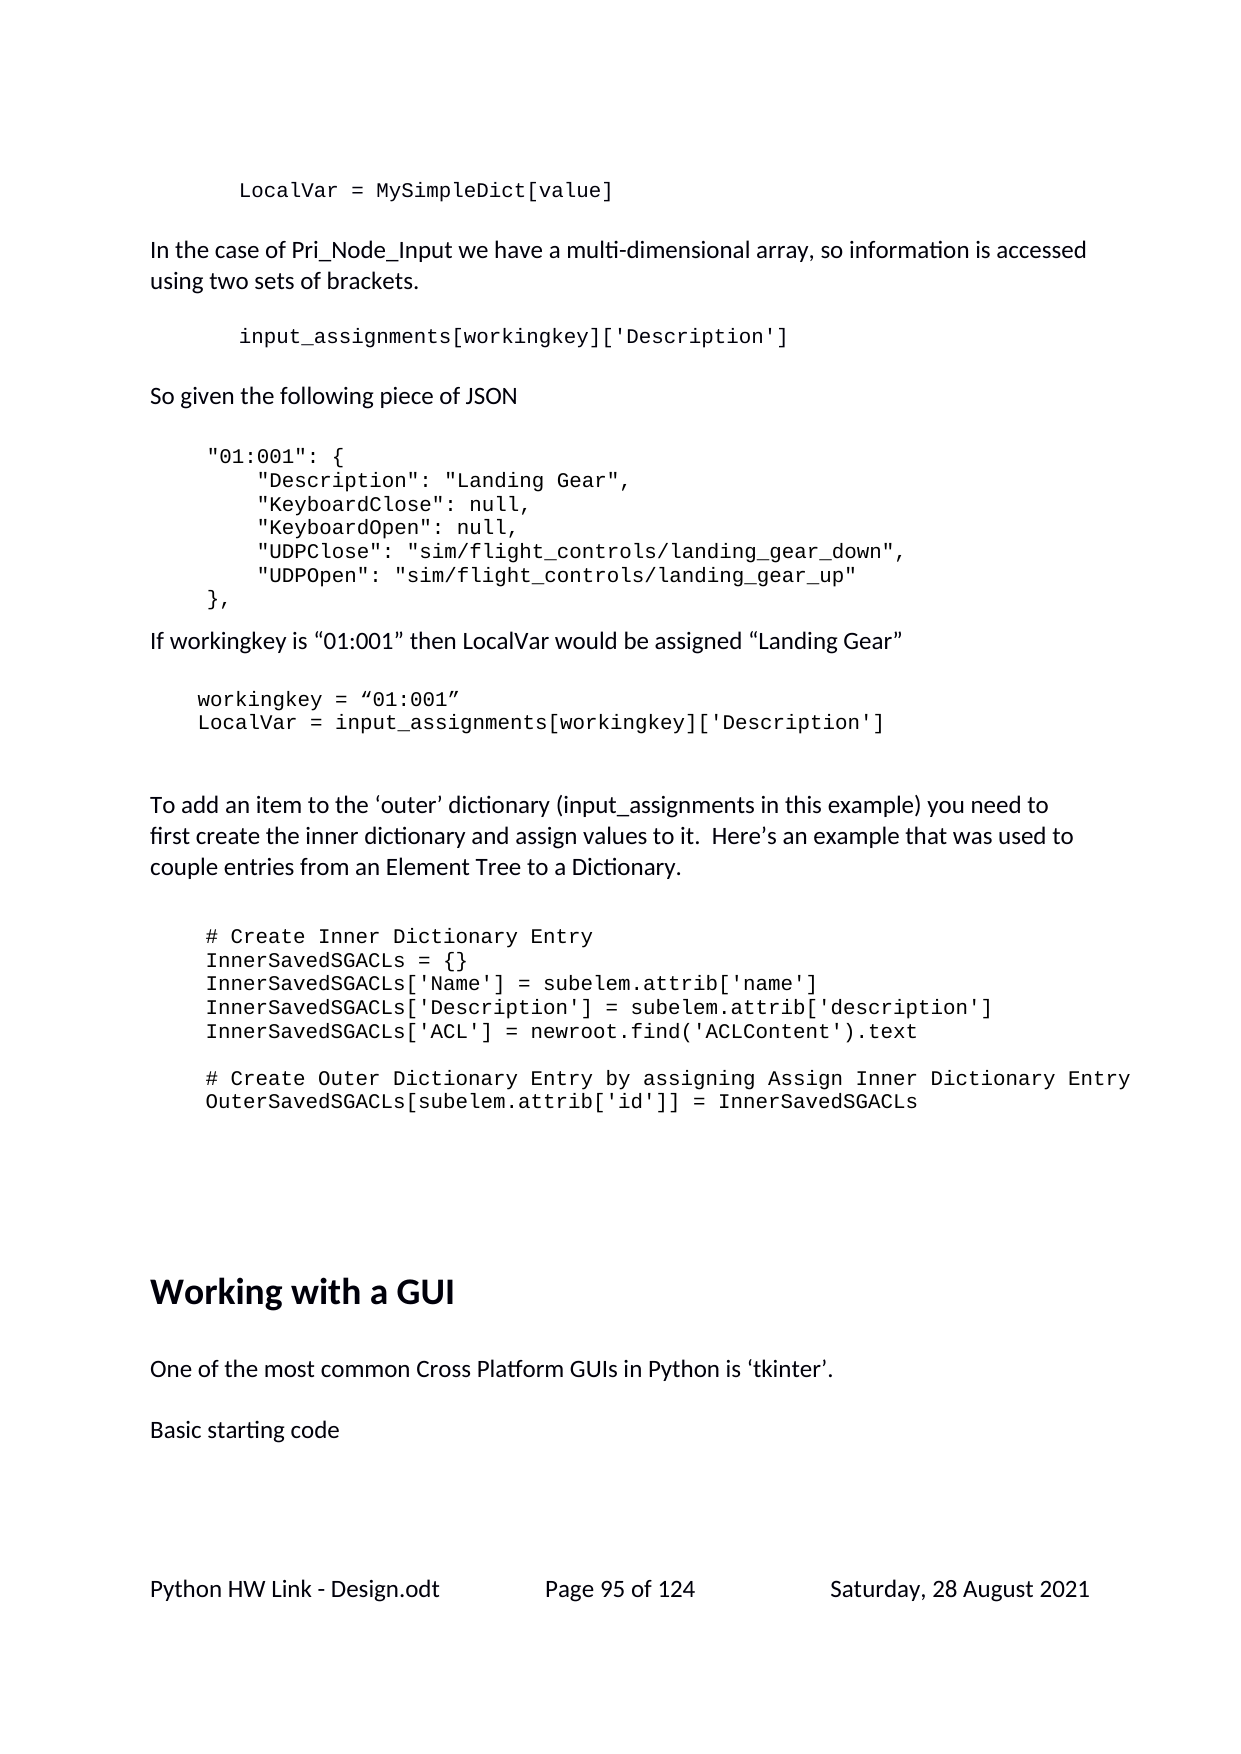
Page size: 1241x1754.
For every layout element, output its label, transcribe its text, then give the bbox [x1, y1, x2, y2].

text To add an item to the ‘outer’ dictionary (input_assignments in this example) you need to first create the inner dictionary and assign values to it. Here’s an example that was used to couple entries from an Element Tree to a Dictionary. [150, 656, 1090, 881]
subtitle Working with a GUI [150, 1268, 1090, 1314]
text LocalVar = MySimpleDict[value] [150, 181, 1090, 204]
text Basic starting code [150, 1414, 1090, 1444]
text In the case of Pri_Node_Input we have a multi-dimensional array, so information is accessed using two sets of brackets. [150, 235, 1090, 296]
text If workingkey is “01:001” then LocalVar would be assigned “Landing Gear” [150, 441, 1090, 656]
text input_assignments[workingkey]['Description'] [150, 326, 1090, 350]
text So given the following piece of JSON [150, 380, 1090, 411]
text One of the most common Cross Platform GUIs in Python is ‘tkinter’. [150, 1353, 1090, 1383]
